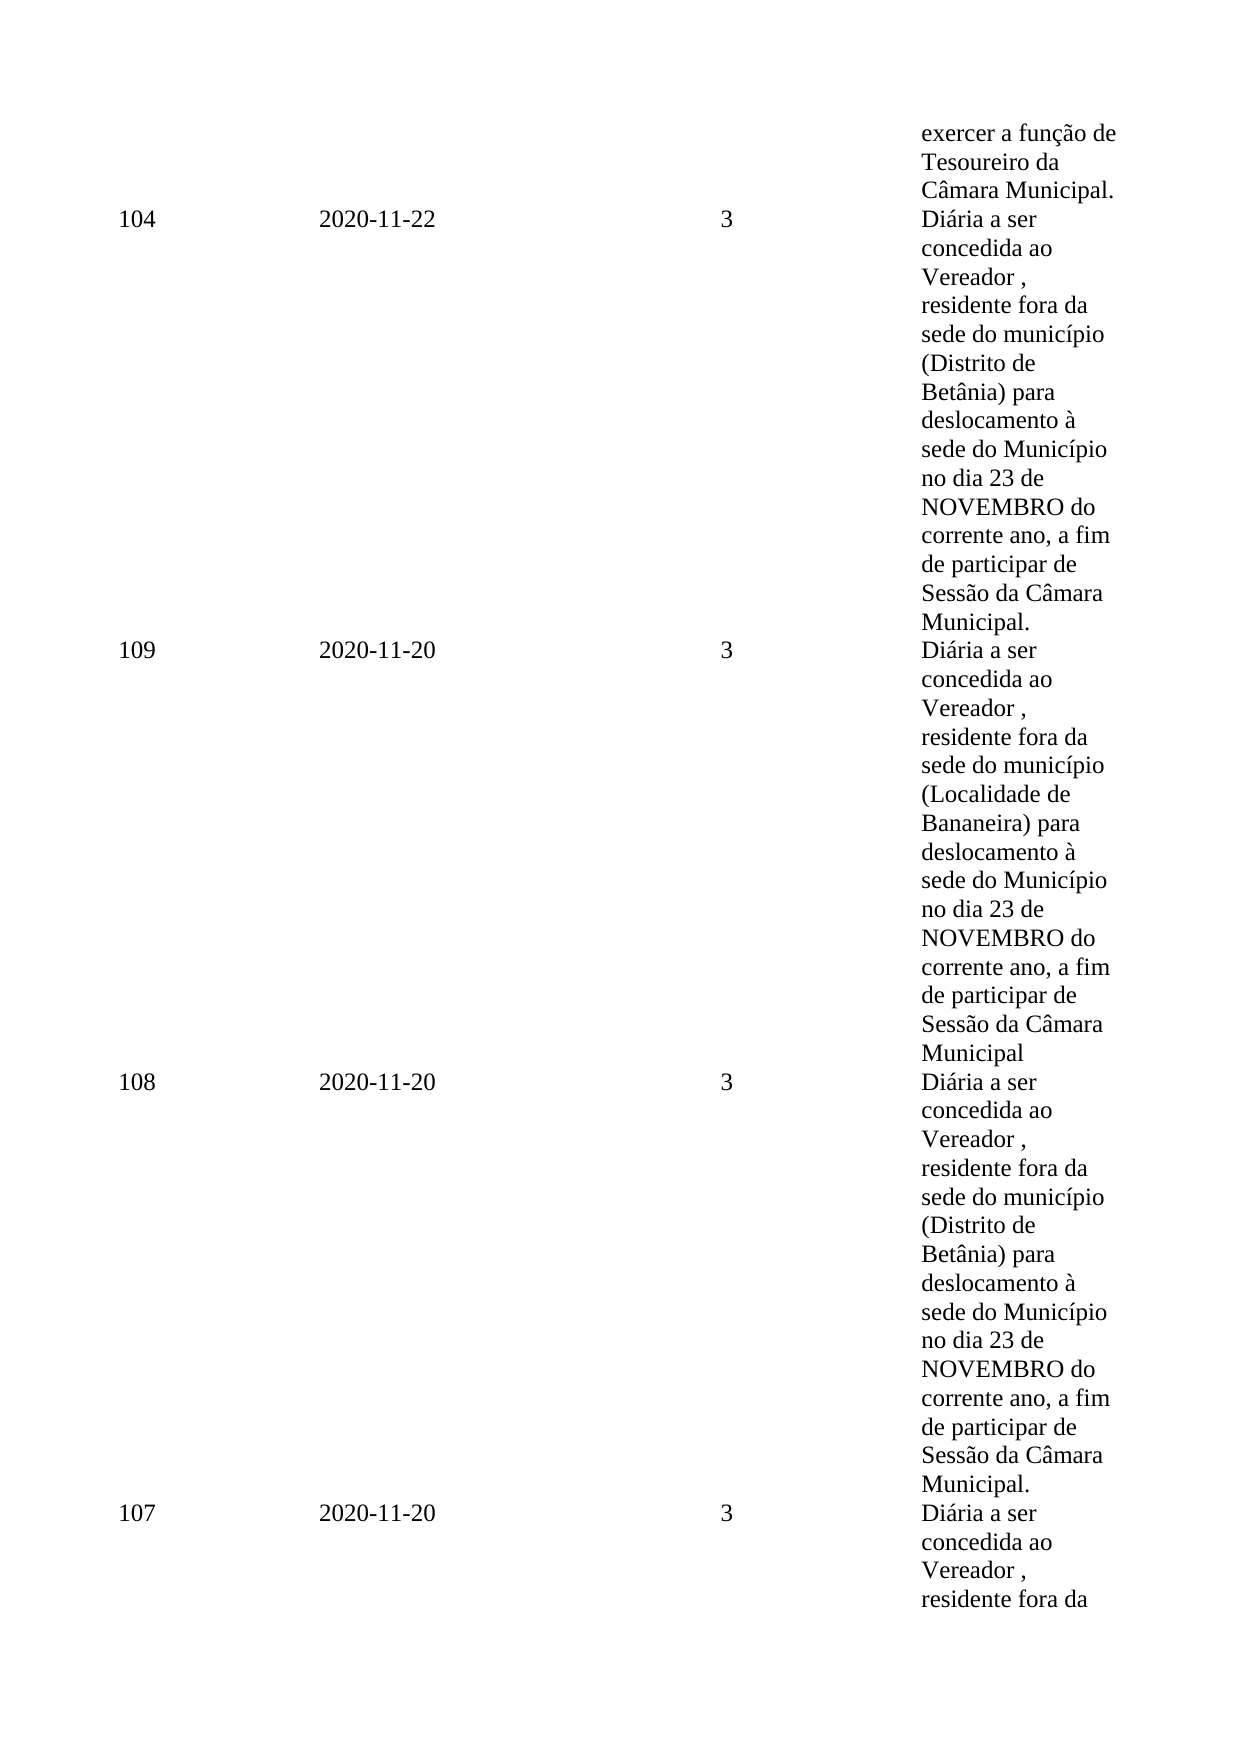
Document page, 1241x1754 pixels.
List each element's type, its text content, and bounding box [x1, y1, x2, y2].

table_cell [520, 204, 720, 636]
table_cell 3 [720, 1067, 921, 1498]
table_cell [720, 118, 921, 204]
table_cell [118, 118, 319, 204]
table_cell [520, 1067, 720, 1498]
table_cell 2020-11-20 [319, 1067, 519, 1498]
table_cell 108 [118, 1067, 319, 1498]
table_cell [520, 1498, 720, 1613]
table_cell Diária a ser concedida ao Vereador , residente fora da sede do município (Distrito de Betânia) para deslocamento à sede do Município no dia 23 de NOVEMBRO do corrente ano, a fim de participar de Sessão da Câmara Municipal. [921, 1067, 1122, 1498]
table_cell [319, 118, 519, 204]
table_cell 2020-11-22 [319, 204, 519, 636]
table_cell 107 [118, 1498, 319, 1613]
table_cell [520, 636, 720, 1067]
table_cell 3 [720, 204, 921, 636]
table_cell 104 [118, 204, 319, 636]
table_cell Diária a ser concedida ao Vereador , residente fora da sede do município (Distrito de Betânia) para deslocamento à sede do Município no dia 23 de NOVEMBRO do corrente ano, a fim de participar de Sessão da Câmara Municipal. [921, 204, 1122, 636]
table_cell [520, 118, 720, 204]
table_cell 3 [720, 636, 921, 1067]
table_cell Diária a ser concedida ao Vereador , residente fora da [921, 1498, 1122, 1613]
table_cell 2020-11-20 [319, 1498, 519, 1613]
table_cell 3 [720, 1498, 921, 1613]
table_cell Diária a ser concedida ao Vereador , residente fora da sede do município (Localidade de Bananeira) para deslocamento à sede do Município no dia 23 de NOVEMBRO do corrente ano, a fim de participar de Sessão da Câmara Municipal [921, 636, 1122, 1067]
table_cell 109 [118, 636, 319, 1067]
table_cell exercer a função de Tesoureiro da Câmara Municipal. [921, 118, 1122, 204]
table_cell 2020-11-20 [319, 636, 519, 1067]
